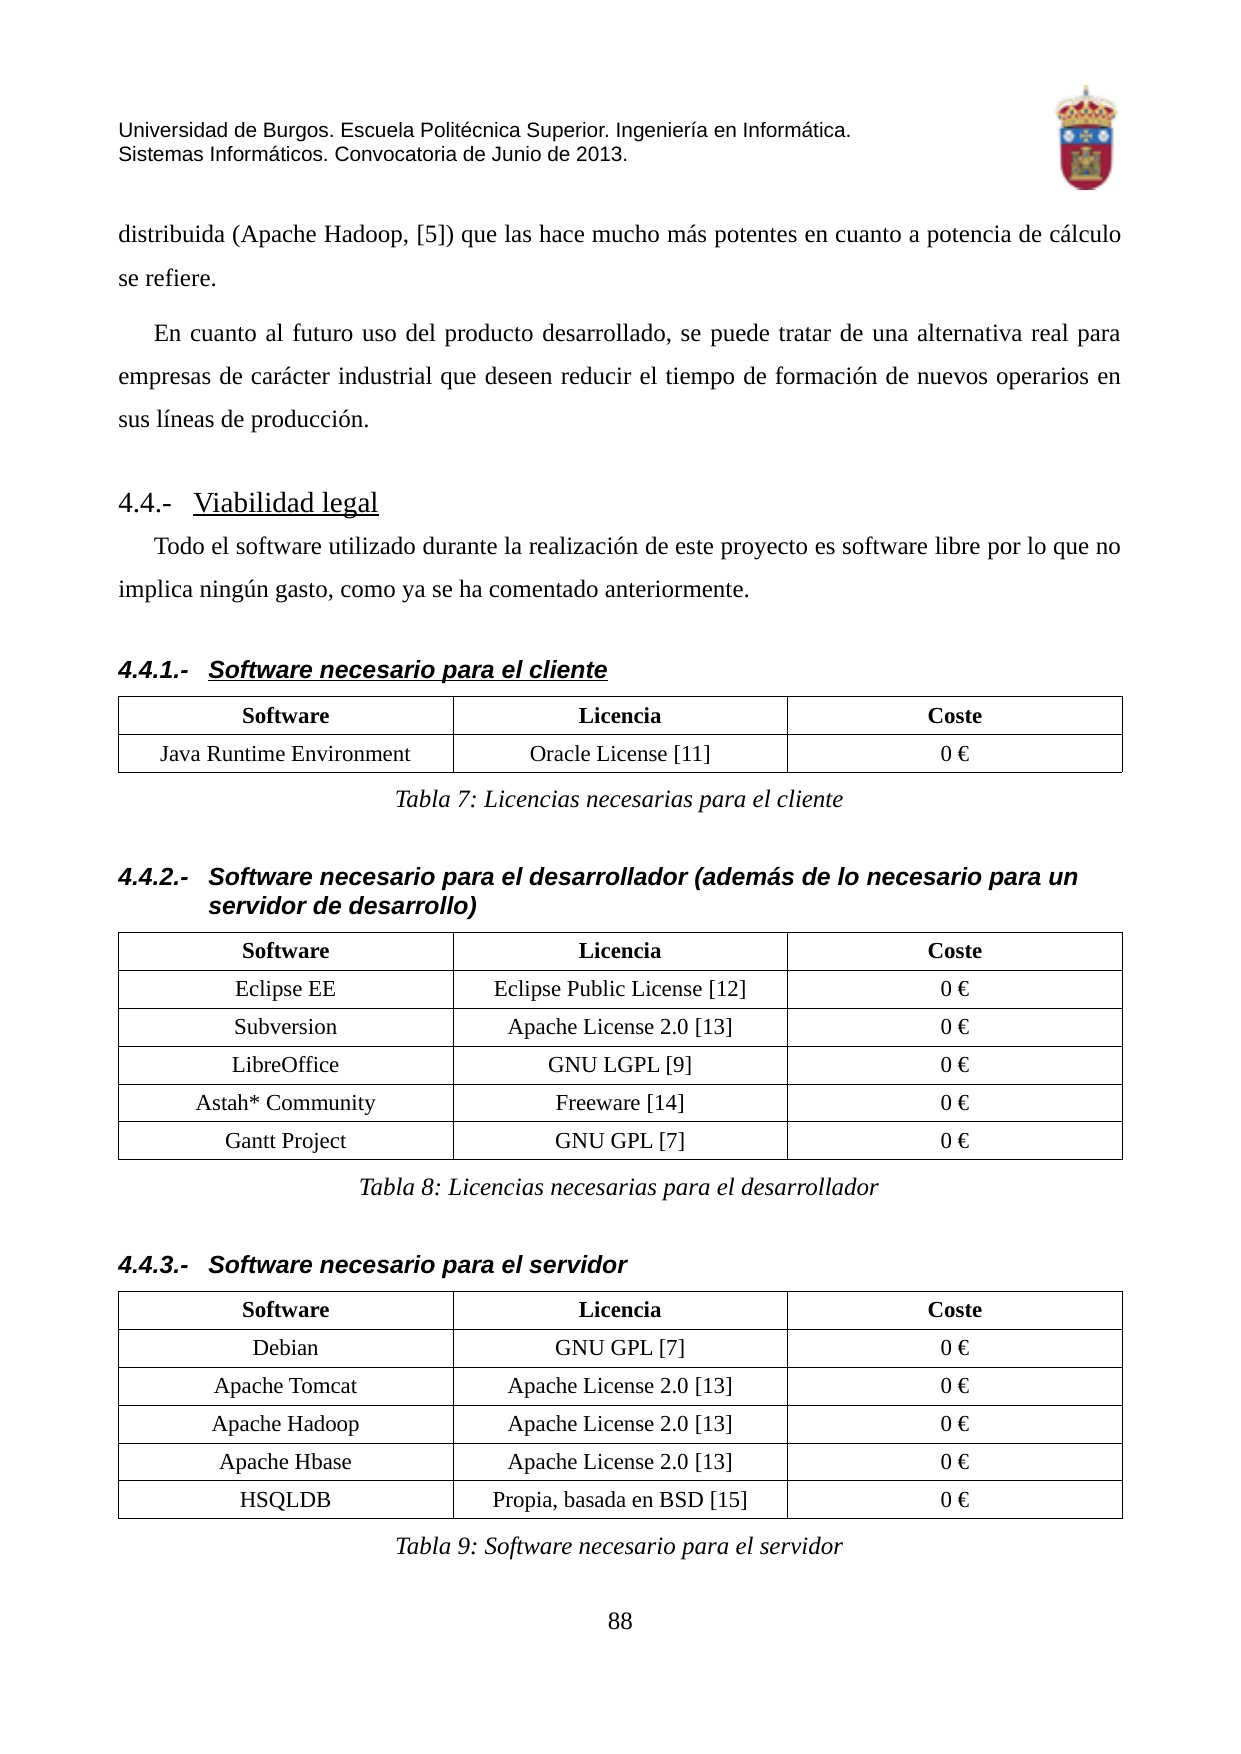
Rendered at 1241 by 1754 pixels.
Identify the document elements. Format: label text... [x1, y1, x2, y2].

table_cell Apache License 2.0 [13] [454, 1009, 787, 1046]
picture [1053, 85, 1120, 190]
table_cell 0 € [788, 971, 1122, 1008]
table_header Coste [788, 933, 1122, 970]
table_header Software [119, 697, 453, 734]
text Tabla 9: Software necesario para el servidor [118, 1531, 1122, 1559]
table_header Coste [788, 697, 1122, 734]
table_cell Gantt Project [119, 1122, 453, 1159]
text distribuida (Apache Hadoop, [5]) que las hace mucho más potentes en cuanto a potencia de cálculo se refiere. [118, 219, 1122, 291]
table_cell 0 € [788, 1330, 1122, 1367]
table_cell Eclipse Public License [12] [454, 971, 787, 1008]
table_cell 0 € [788, 1444, 1122, 1480]
table_header Licencia [454, 933, 787, 970]
table_cell 0 € [788, 1047, 1122, 1083]
subtitle Software necesario para el desarrollador (además de lo necesario para un servidor de desarrollo) [118, 862, 1122, 919]
table_cell Apache License 2.0 [13] [454, 1444, 787, 1480]
table_header Coste [788, 1292, 1122, 1329]
table_cell 0 € [788, 1368, 1122, 1404]
text Todo el software utilizado durante la realización de este proyecto es software libre por lo que no implica ningún gasto, como ya se ha comentado anteriormente. [118, 531, 1122, 603]
table_cell Debian [119, 1330, 453, 1367]
table_cell 0 € [788, 735, 1122, 772]
table_cell 0 € [788, 1122, 1122, 1159]
text Tabla 7: Licencias necesarias para el cliente [118, 784, 1122, 813]
table_cell Subversion [119, 1009, 453, 1046]
table_cell Apache Tomcat [119, 1368, 453, 1404]
table_header Software [119, 933, 453, 970]
table_cell Propia, basada en BSD [15] [454, 1481, 787, 1518]
text En cuanto al futuro uso del producto desarrollado, se puede tratar de una alternativa real para empresas de carácter industrial que deseen reducir el tiempo de formación de nuevos operarios en sus líneas de producción. [118, 318, 1122, 433]
table_cell Freeware [14] [454, 1085, 787, 1121]
table_cell Apache License 2.0 [13] [454, 1406, 787, 1442]
table_cell HSQLDB [119, 1481, 453, 1518]
table_cell Apache Hadoop [119, 1406, 453, 1442]
table_cell 0 € [788, 1009, 1122, 1046]
table_cell Oracle License [11] [454, 735, 787, 772]
table_cell GNU GPL [7] [454, 1122, 787, 1159]
subtitle Viabilidad legal [118, 485, 1122, 519]
table_cell Eclipse EE [119, 971, 453, 1008]
table_cell Java Runtime Environment [119, 735, 453, 772]
table_cell 0 € [788, 1406, 1122, 1442]
table_cell GNU GPL [7] [454, 1330, 787, 1367]
subtitle Software necesario para el cliente [118, 655, 1122, 683]
table_header Software [119, 1292, 453, 1329]
table_cell 0 € [788, 1481, 1122, 1518]
table_header Licencia [454, 697, 787, 734]
table_cell Astah* Community [119, 1085, 453, 1121]
text Tabla 8: Licencias necesarias para el desarrollador [118, 1172, 1122, 1201]
table_cell 0 € [788, 1085, 1122, 1121]
subtitle Software necesario para el servidor [118, 1250, 1122, 1278]
table_cell Apache Hbase [119, 1444, 453, 1480]
table_cell LibreOffice [119, 1047, 453, 1083]
table_header Licencia [454, 1292, 787, 1329]
table_cell Apache License 2.0 [13] [454, 1368, 787, 1404]
table_cell GNU LGPL [9] [454, 1047, 787, 1083]
